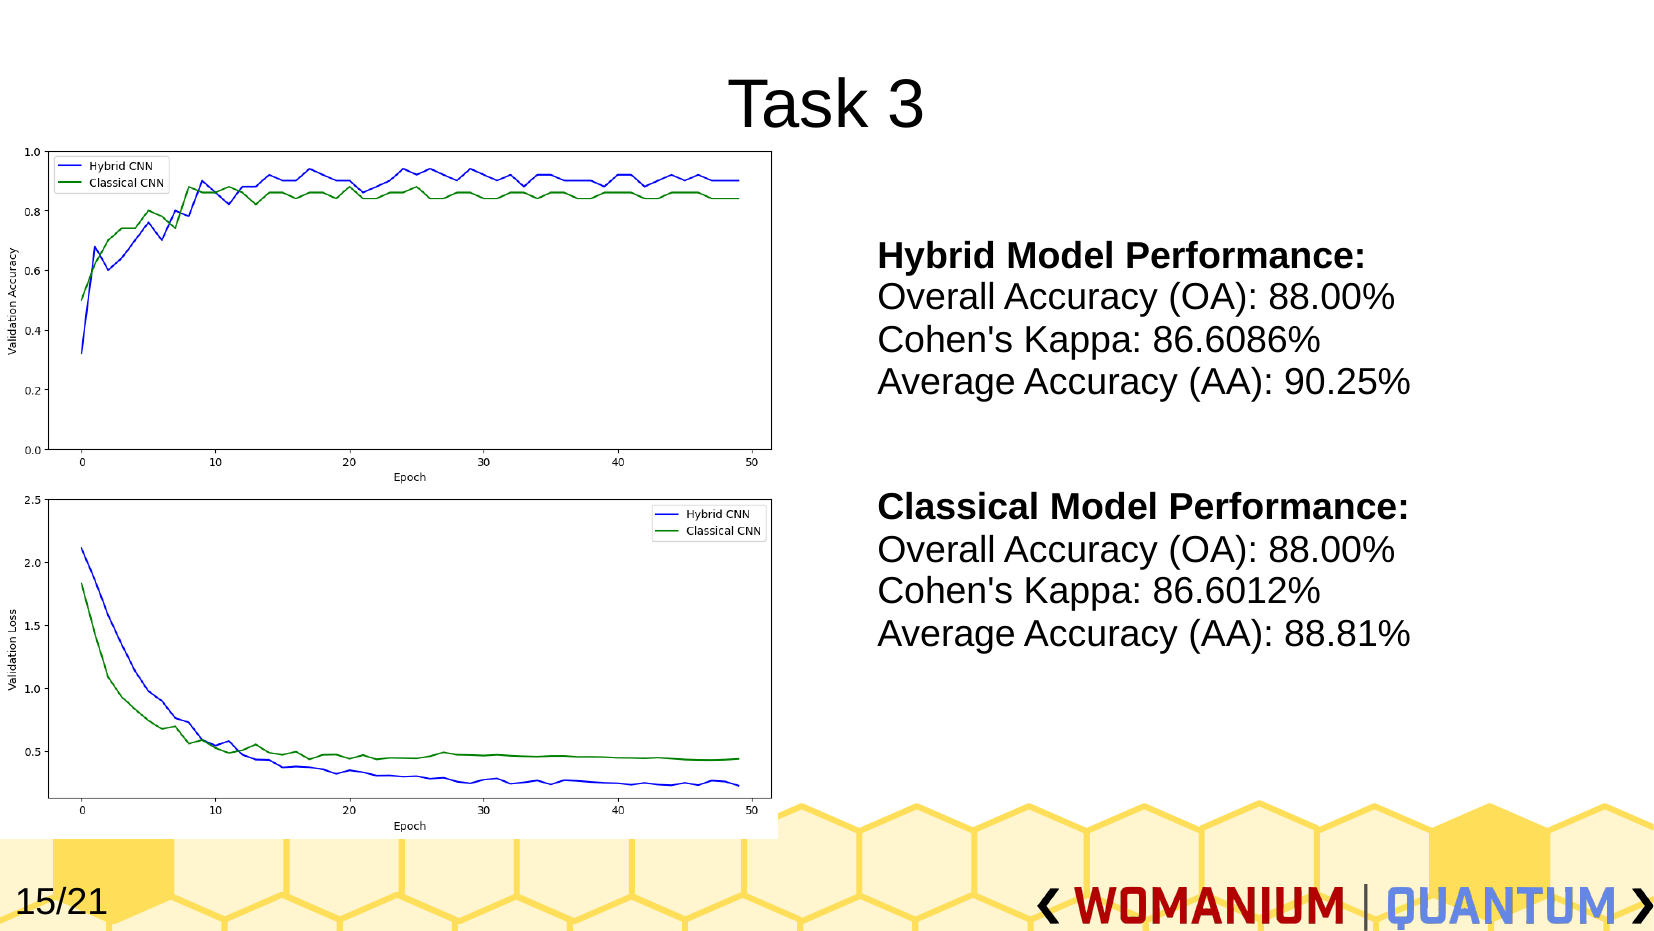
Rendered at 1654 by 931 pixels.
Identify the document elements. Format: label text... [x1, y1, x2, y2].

picture [1037, 884, 1654, 931]
picture [0, 139, 778, 839]
text_box 15/21 [0, 873, 151, 931]
title Task 3 [88, 29, 1565, 178]
text_box Hybrid Model Performance: Overall Accuracy (OA): 88.00% Cohen's Kappa: 86.6086% Average Accuracy (AA): 90.25% Classical Model Performance: Overall Accuracy (OA): 88.00% Cohen's Kappa: 86.6012% Average Accuracy (AA): 88.81% [862, 226, 1576, 704]
